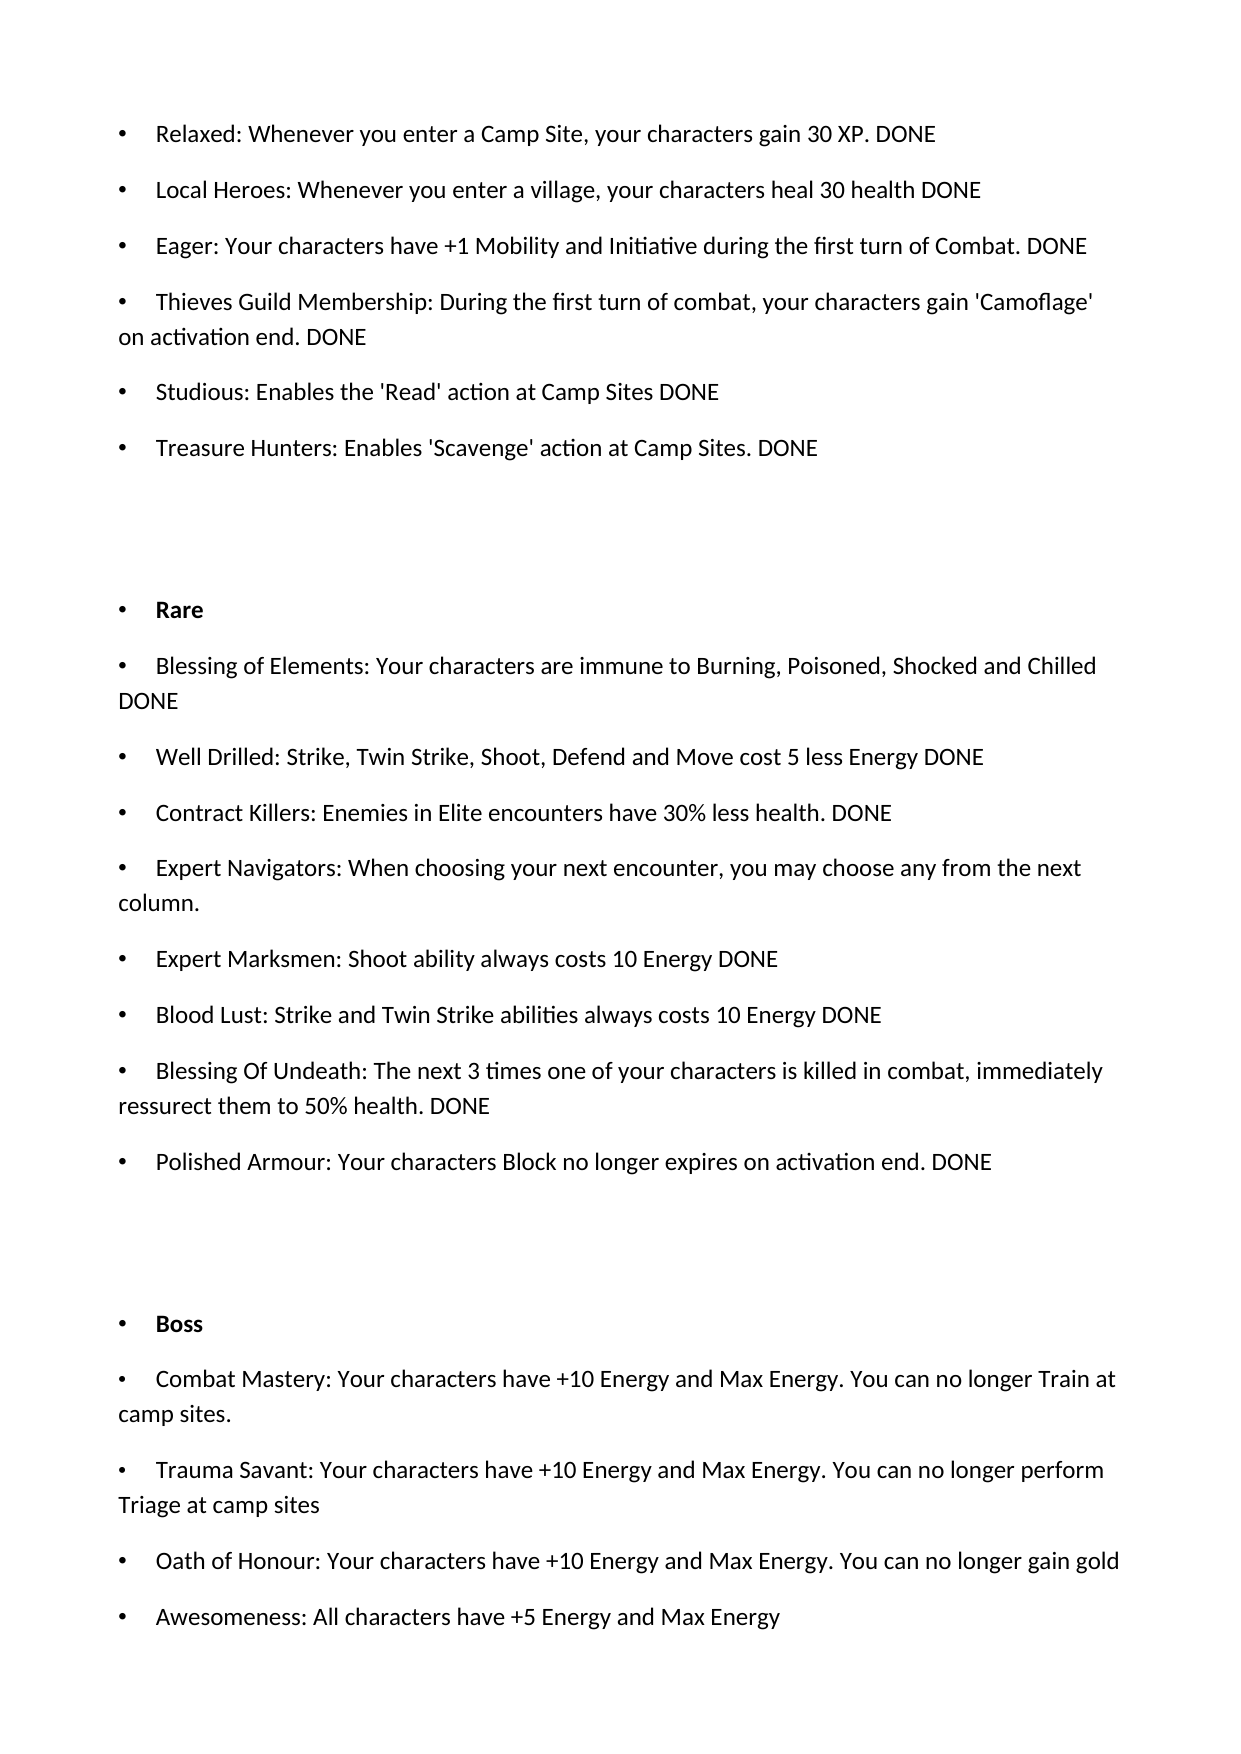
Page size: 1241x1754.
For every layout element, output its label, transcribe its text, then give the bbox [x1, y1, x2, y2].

list Blood Lust: Strike and Twin Strike abilities always costs 10 Energy DONE [81, 999, 1122, 1030]
list Relaxed: Whenever you enter a Camp Site, your characters gain 30 XP. DONE [81, 118, 1122, 149]
list Polished Armour: Your characters Block no longer expires on activation end. DONE [81, 1146, 1122, 1176]
list Contract Killers: Enemies in Elite encounters have 30% less health. DONE [81, 797, 1122, 827]
list Eager: Your characters have +1 Mobility and Initiative during the first turn of Combat. DONE [81, 230, 1122, 260]
list Awesomeness: All characters have +5 Energy and Max Energy [81, 1601, 1122, 1632]
list Studious: Enables the 'Read' action at Camp Sites DONE [81, 376, 1122, 407]
list Combat Mastery: Your characters have +10 Energy and Max Energy. You can no longer Train at camp sites. [81, 1363, 1122, 1429]
list Well Drilled: Strike, Twin Strike, Shoot, Defend and Move cost 5 less Energy DONE [81, 741, 1122, 771]
list Blessing of Elements: Your characters are immune to Burning, Poisoned, Shocked and Chilled DONE [81, 650, 1122, 716]
list Boss [81, 1308, 1122, 1338]
list Trauma Savant: Your characters have +10 Energy and Max Energy. You can no longer perform Triage at camp sites [81, 1454, 1122, 1520]
list Blessing Of Undeath: The next 3 times one of your characters is killed in combat, immediately ressurect them to 50% health. DONE [81, 1055, 1122, 1121]
list Treasure Hunters: Enables 'Scavenge' action at Camp Sites. DONE [81, 432, 1122, 463]
list Oath of Honour: Your characters have +10 Energy and Max Energy. You can no longer gain gold [81, 1545, 1122, 1576]
list Thieves Guild Membership: During the first turn of combat, your characters gain 'Camoflage' on activation end. DONE [81, 286, 1122, 351]
list Local Heroes: Whenever you enter a village, your characters heal 30 health DONE [81, 174, 1122, 204]
list Expert Navigators: When choosing your next encounter, you may choose any from the next column. [81, 852, 1122, 918]
list Expert Marksmen: Shoot ability always costs 10 Energy DONE [81, 943, 1122, 974]
list Rare [81, 594, 1122, 625]
